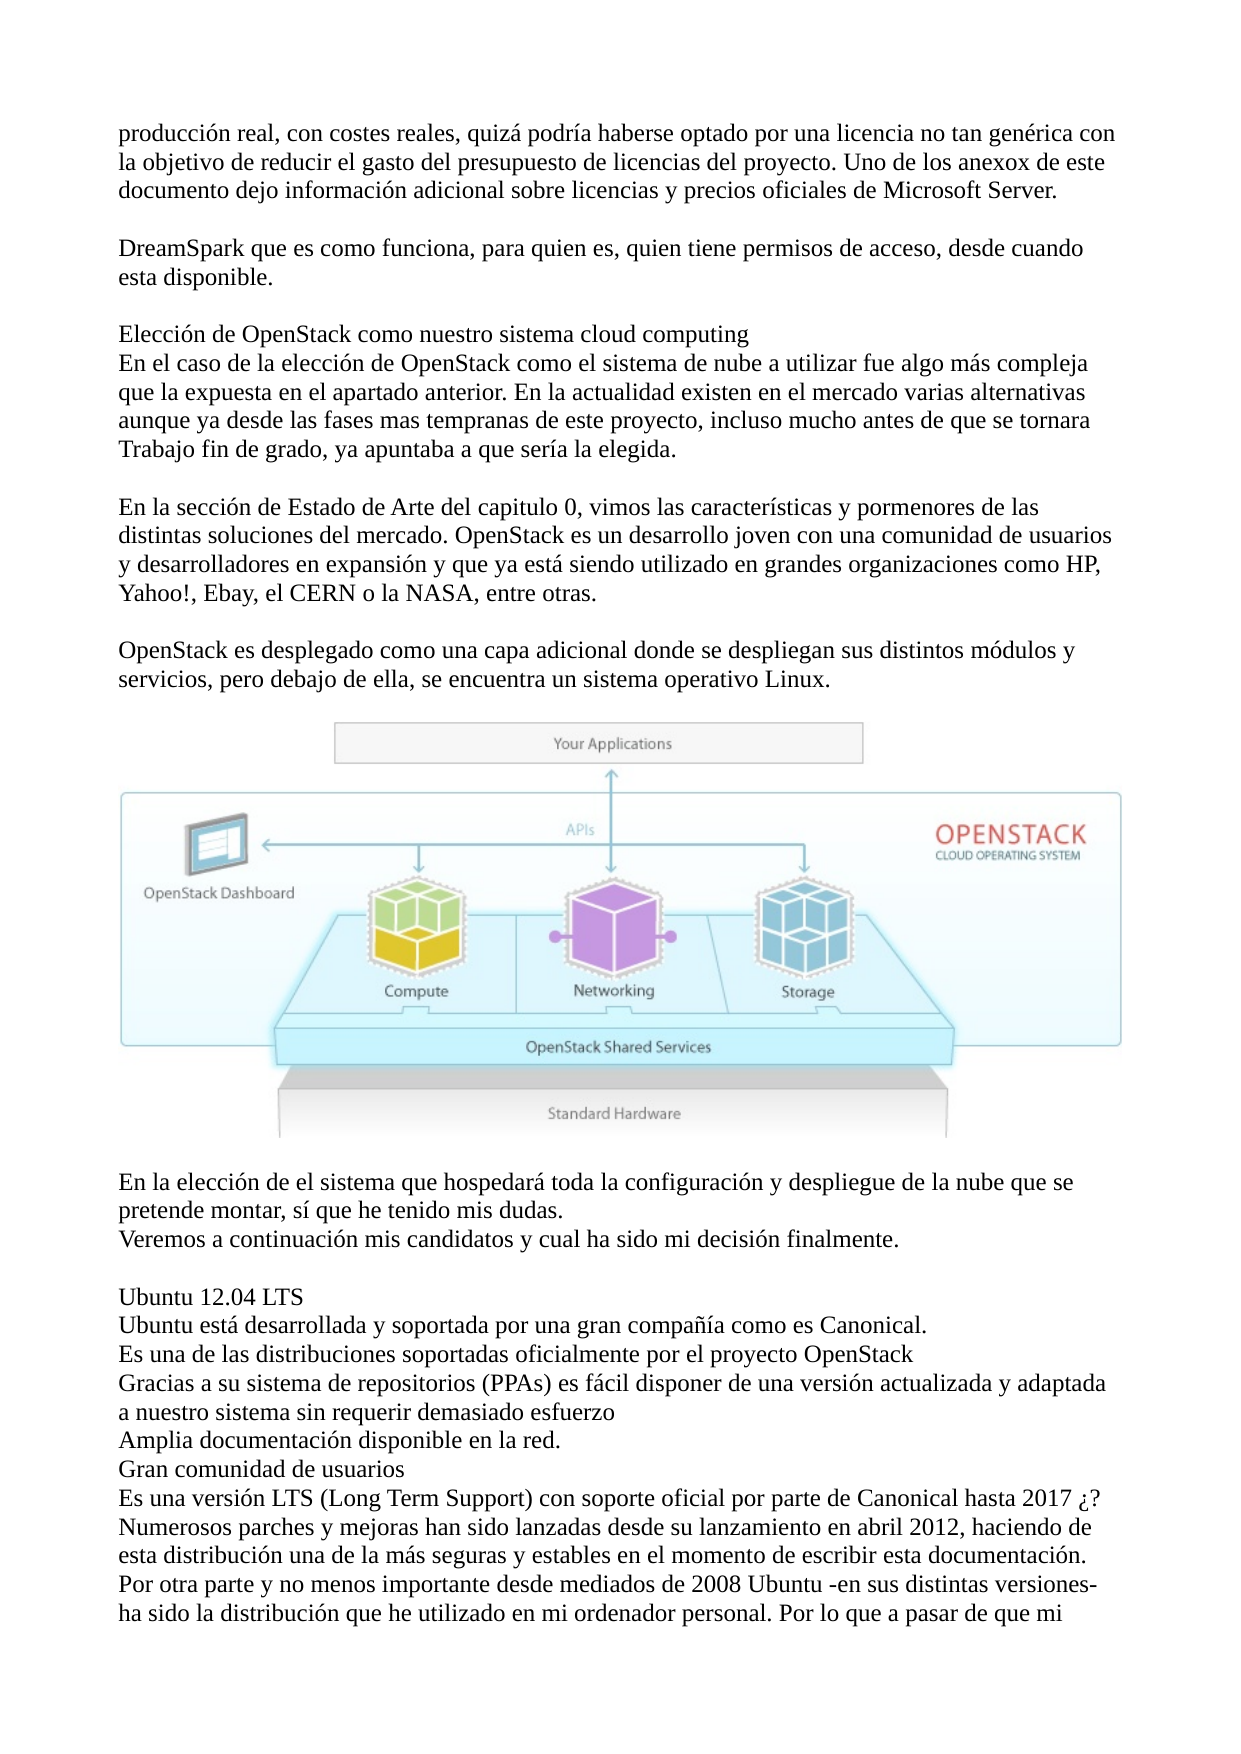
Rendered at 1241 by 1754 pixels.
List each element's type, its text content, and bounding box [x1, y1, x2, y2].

text OpenStack es desplegado como una capa adicional donde se despliegan sus distintos módulos y servicios, pero debajo de ella, se encuentra un sistema operativo Linux. [118, 636, 1122, 693]
text Amplia documentación disponible en la red. [118, 1425, 1122, 1454]
text producción real, con costes reales, quizá podría haberse optado por una licencia no tan genérica con la objetivo de reducir el gasto del presupuesto de licencias del proyecto. Uno de los anexox de este documento dejo información adicional sobre licencias y precios oficiales de Microsoft Server. [118, 118, 1122, 204]
picture [118, 721, 1123, 1138]
text Por otra parte y no menos importante desde mediados de 2008 Ubuntu -en sus distintas versiones- ha sido la distribución que he utilizado en mi ordenador personal. Por lo que a pasar de que mi [118, 1569, 1122, 1627]
text Ubuntu 12.04 LTS [118, 1282, 1122, 1310]
text Gran comunidad de usuarios [118, 1454, 1122, 1483]
text Es una de las distribuciones soportadas oficialmente por el proyecto OpenStack [118, 1339, 1122, 1368]
text Es una versión LTS (Long Term Support) con soporte oficial por parte de Canonical hasta 2017 ¿? [118, 1483, 1122, 1512]
text En el caso de la elección de OpenStack como el sistema de nube a utilizar fue algo más compleja que la expuesta en el apartado anterior. En la actualidad existen en el mercado varias alternativas aunque ya desde las fases mas tempranas de este proyecto, incluso mucho antes de que se tornara Trabajo fin de grado, ya apuntaba a que sería la elegida. [118, 348, 1122, 463]
text Gracias a su sistema de repositorios (PPAs) es fácil disponer de una versión actualizada y adaptada a nuestro sistema sin requerir demasiado esfuerzo [118, 1368, 1122, 1425]
text Veremos a continuación mis candidatos y cual ha sido mi decisión finalmente. [118, 1224, 1122, 1253]
text DreamSpark que es como funciona, para quien es, quien tiene permisos de acceso, desde cuando esta disponible. [118, 233, 1122, 291]
text Ubuntu está desarrollada y soportada por una gran compañía como es Canonical. [118, 1310, 1122, 1339]
text Numerosos parches y mejoras han sido lanzadas desde su lanzamiento en abril 2012, haciendo de esta distribución una de la más seguras y estables en el momento de escribir esta documentación. [118, 1512, 1122, 1569]
text En la sección de Estado de Arte del capitulo 0, vimos las características y pormenores de las distintas soluciones del mercado. OpenStack es un desarrollo joven con una comunidad de usuarios y desarrolladores en expansión y que ya está siendo utilizado en grandes organizaciones como HP, Yahoo!, Ebay, el CERN o la NASA, entre otras. [118, 492, 1122, 607]
text Elección de OpenStack como nuestro sistema cloud computing [118, 319, 1122, 348]
text En la elección de el sistema que hospedará toda la configuración y despliegue de la nube que se pretende montar, sí que he tenido mis dudas. [118, 1167, 1122, 1224]
